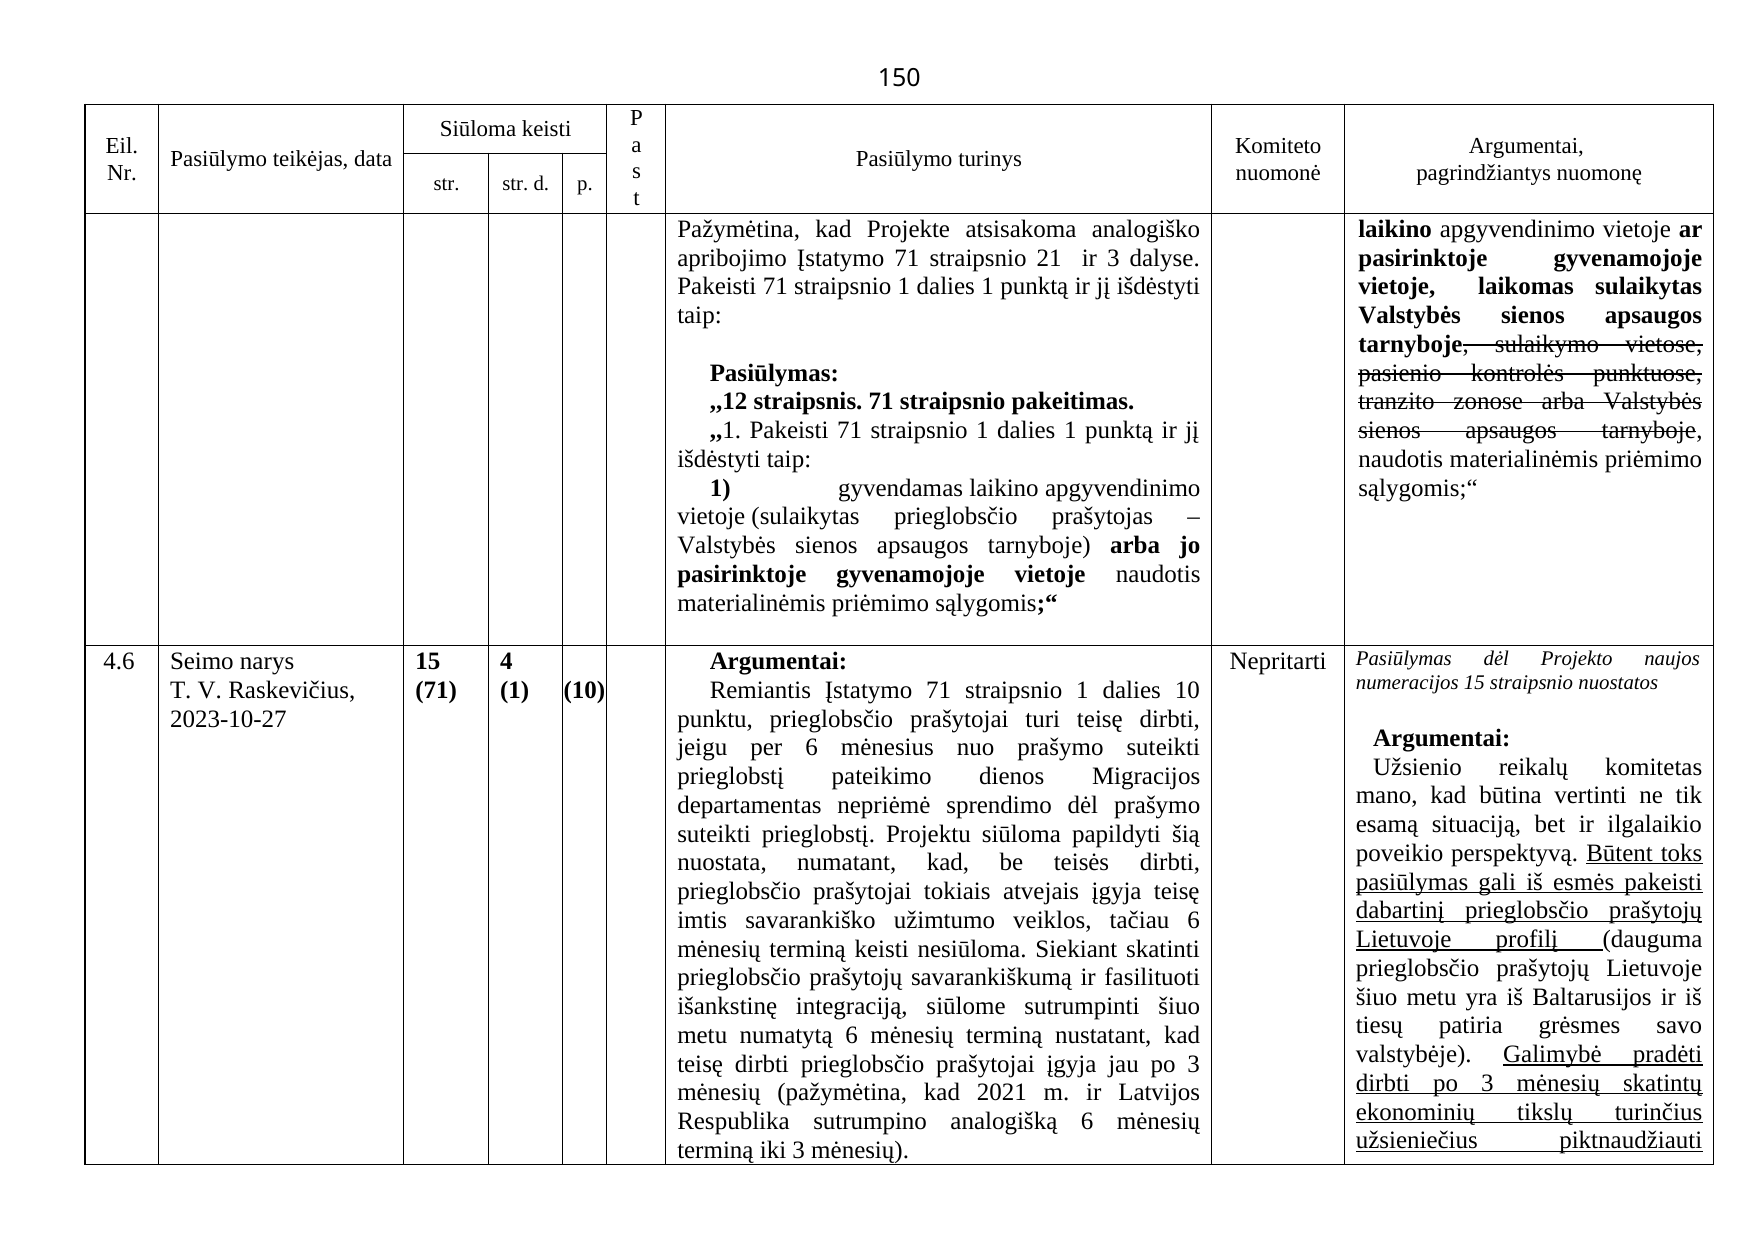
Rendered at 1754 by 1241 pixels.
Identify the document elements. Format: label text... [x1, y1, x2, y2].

table_header Pasiūlymo turinys [666, 105, 1211, 213]
table_cell [607, 646, 665, 1164]
table_cell [159, 214, 403, 645]
table_cell Pažymėtina, kad Projekte atsisakoma analogiško apribojimo Įstatymo 71 straipsnio 21 ir 3 dalyse. Pakeisti 71 straipsnio 1 dalies 1 punktą ir jį išdėstyti taip: Pasiūlymas: ,,12 straipsnis. 71 straipsnio pakeitimas. ,,1. Pakeisti 71 straipsnio 1 dalies 1 punktą ir jį išdėstyti taip: 1) gyvendamas laikino apgyvendinimo vietoje (sulaikytas prieglobsčio prašytojas – Valstybės sienos apsaugos tarnyboje) arba jo pasirinktoje gyvenamojoje vietoje naudotis materialinėmis priėmimo sąlygomis;“ [666, 214, 1211, 645]
table_header Siūloma keisti [404, 105, 606, 153]
table_header Pasiūlymo teikėjas, data [159, 105, 403, 213]
table_cell [607, 214, 665, 645]
table_cell [404, 214, 488, 645]
table_cell Seimo narys T. V. Raskevičius, 2023-10-27 [159, 646, 403, 1164]
table_header Pastabos [607, 105, 665, 213]
table_cell 4.6 [86, 646, 158, 1164]
table_cell laikino apgyvendinimo vietoje ar pasirinktoje gyvenamojoje vietoje, laikomas sulaikytas Valstybės sienos apsaugos tarnyboje, sulaikymo vietose, pasienio kontrolės punktuose, tranzito zonose arba Valstybės sienos apsaugos tarnyboje, naudotis materialinėmis priėmimo sąlygomis;“ [1345, 214, 1713, 645]
table_header Eil. Nr. [86, 105, 158, 213]
table_cell 4 (1) [489, 646, 562, 1164]
table_cell Pasiūlymas dėl Projekto naujos numeracijos 15 straipsnio nuostatos Argumentai: Užsienio reikalų komitetas mano, kad būtina vertinti ne tik esamą situaciją, bet ir ilgalaikio poveikio perspektyvą. Būtent toks pasiūlymas gali iš esmės pakeisti dabartinį prieglobsčio prašytojų Lietuvoje profilį (dauguma prieglobsčio prašytojų Lietuvoje šiuo metu yra iš Baltarusijos ir iš tiesų patiria grėsmes savo valstybėje). Galimybė pradėti dirbti po 3 mėnesių skatintų ekonominių tikslų turinčius užsieniečius piktnaudžiauti [1345, 646, 1713, 1164]
table_cell p. [563, 154, 606, 213]
table_cell Nepritarti [1212, 646, 1344, 1164]
table_cell [86, 214, 158, 645]
table_header Komiteto nuomonė [1212, 105, 1344, 213]
table_cell [1212, 214, 1344, 645]
table_cell [489, 214, 562, 645]
table_cell (10) [563, 646, 606, 1164]
table_cell 15 (71) [404, 646, 488, 1164]
table_cell [563, 214, 606, 645]
table_cell str. [404, 154, 488, 213]
table_cell Argumentai: Remiantis Įstatymo 71 straipsnio 1 dalies 10 punktu, prieglobsčio prašytojai turi teisę dirbti, jeigu per 6 mėnesius nuo prašymo suteikti prieglobstį pateikimo dienos Migracijos departamentas nepriėmė sprendimo dėl prašymo suteikti prieglobstį. Projektu siūloma papildyti šią nuostata, numatant, kad, be teisės dirbti, prieglobsčio prašytojai tokiais atvejais įgyja teisę imtis savarankiško užimtumo veiklos, tačiau 6 mėnesių terminą keisti nesiūloma. Siekiant skatinti prieglobsčio prašytojų savarankiškumą ir fasilituoti išankstinę integraciją, siūlome sutrumpinti šiuo metu numatytą 6 mėnesių terminą nustatant, kad teisę dirbti prieglobsčio prašytojai įgyja jau po 3 mėnesių (pažymėtina, kad 2021 m. ir Latvijos Respublika sutrumpino analogišką 6 mėnesių terminą iki 3 mėnesių). [666, 646, 1211, 1164]
table_header Argumentai, pagrindžiantys nuomonę [1345, 105, 1713, 213]
table_cell str. d. [489, 154, 562, 213]
